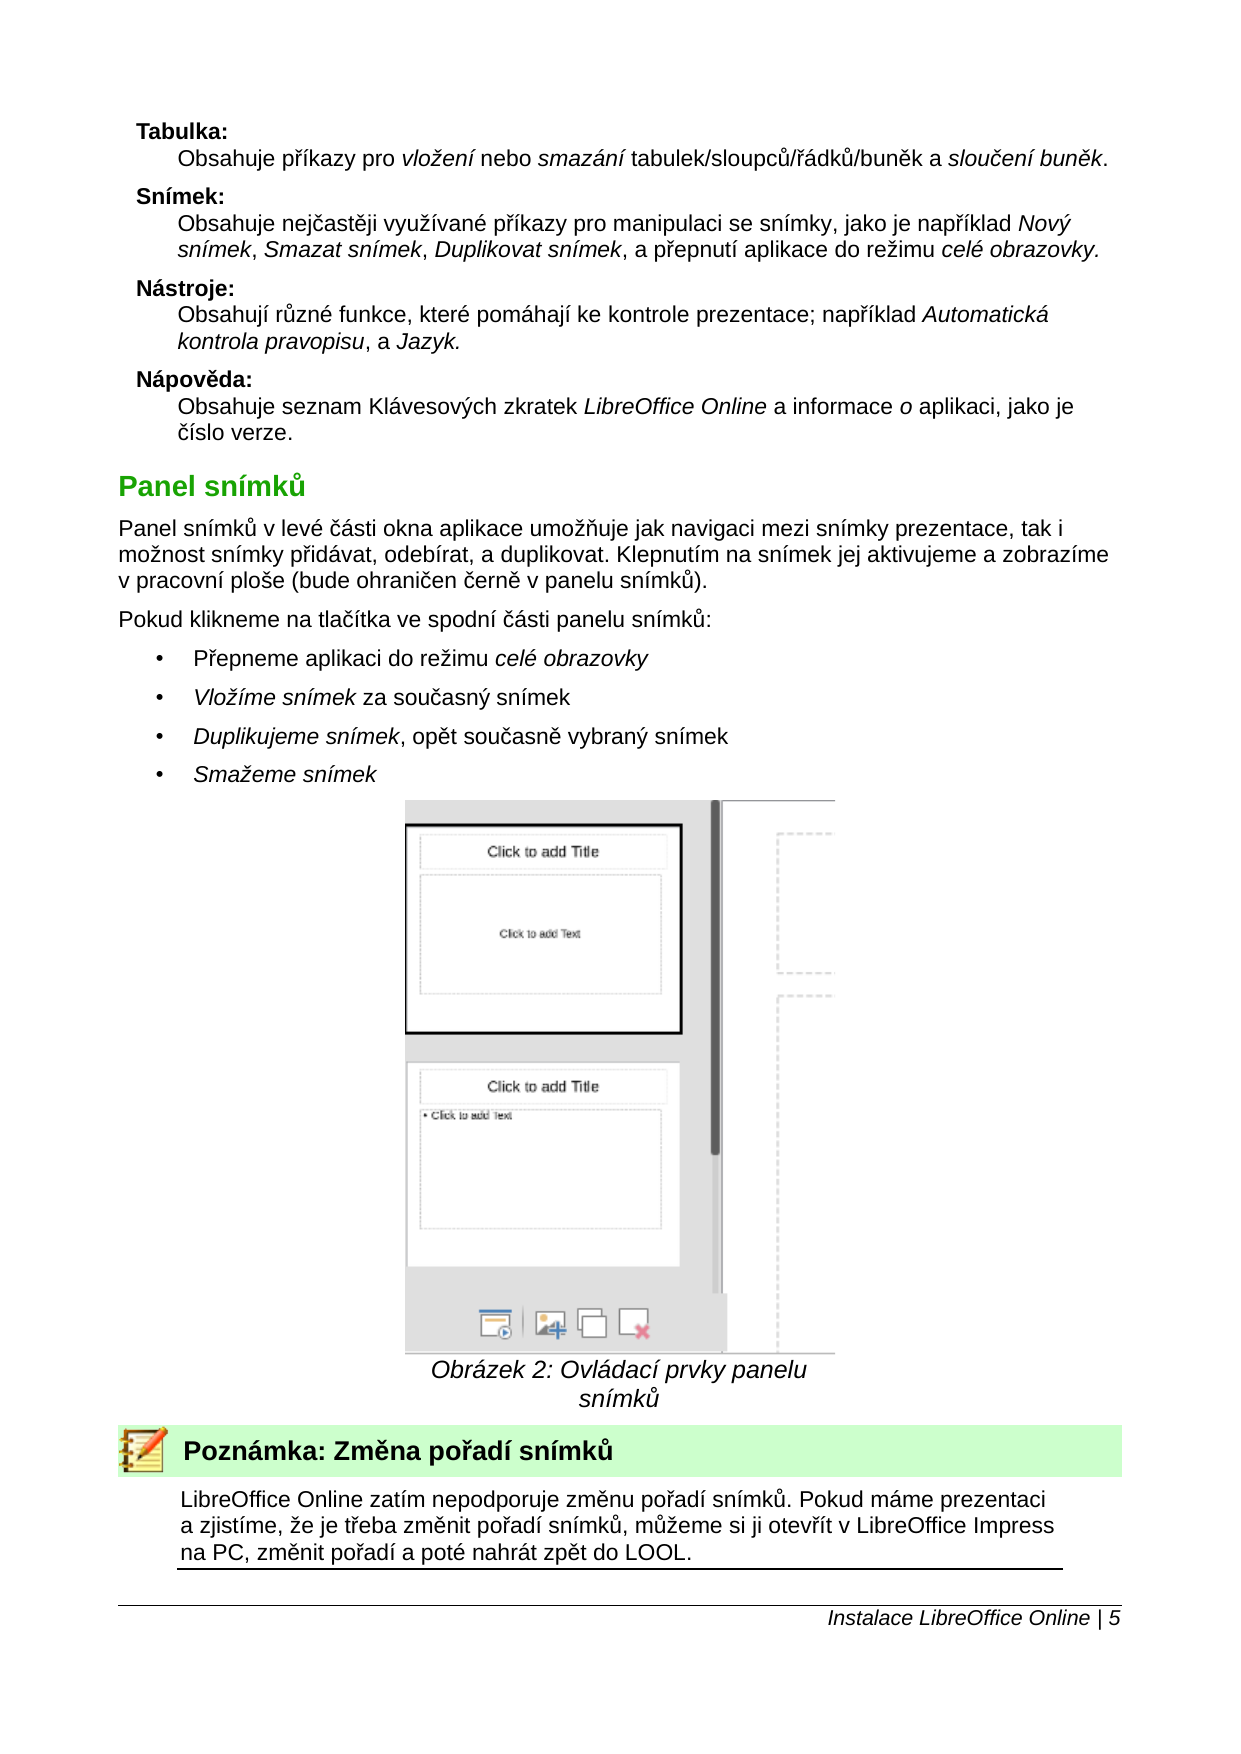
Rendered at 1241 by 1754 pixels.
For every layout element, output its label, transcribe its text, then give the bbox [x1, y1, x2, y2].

subtitle Poznámka: Změna pořadí snímků [118, 1425, 1122, 1477]
text Panel snímků v levé části okna aplikace umožňuje jak navigaci mezi snímky prezentace, tak i možnost snímky přidávat, odebírat, a duplikovat. Klepnutím na snímek jej aktivujeme a zobrazíme v pracovní ploše (bude ohraničen černě v panelu snímků). [118, 514, 1122, 593]
list Vložíme snímek za současný snímek [156, 684, 1122, 710]
text Nástroje: [136, 275, 1122, 301]
text Obsahuje nejčastěji využívané příkazy pro manipulaci se snímky, jako je například Nový snímek, Smazat snímek, Duplikovat snímek, a přepnutí aplikace do režimu celé obrazovky. [177, 210, 1122, 262]
list Duplikujeme snímek, opět současně vybraný snímek [156, 723, 1122, 749]
picture [119, 1425, 170, 1476]
text Obsahuje seznam Klávesových zkratek LibreOffice Online a informace o aplikaci, jako je číslo verze. [177, 393, 1122, 446]
list Smažeme snímek [156, 761, 1122, 788]
text LibreOffice Online zatím nepodporuje změnu pořadí snímků. Pokud máme prezentaci a zjistíme, že je třeba změnit pořadí snímků, můžeme si ji otevřít v LibreOffice Impress na PC, změnit pořadí a poté nahrát zpět do LOOL. [177, 1483, 1063, 1568]
text Nápověda: [136, 366, 1122, 393]
text Obsahuje příkazy pro vložení nebo smazání tabulek/sloupců/řádků/buněk a sloučení buněk. [177, 144, 1122, 171]
text Tabulka: [136, 118, 1122, 144]
text Obsahují různé funkce, které pomáhají ke kontrole prezentace; například Automatická kontrola pravopisu, a Jazyk. [177, 301, 1122, 354]
list Přepneme aplikaci do režimu celé obrazovky [156, 645, 1122, 671]
picture [405, 800, 836, 1356]
text Snímek: [136, 183, 1122, 210]
subtitle Panel snímků [118, 469, 1122, 503]
text Obrázek 2: Ovládací prvky panelu snímků [394, 1356, 847, 1413]
text Pokud klikneme na tlačítka ve spodní části panelu snímků: [118, 606, 1122, 632]
